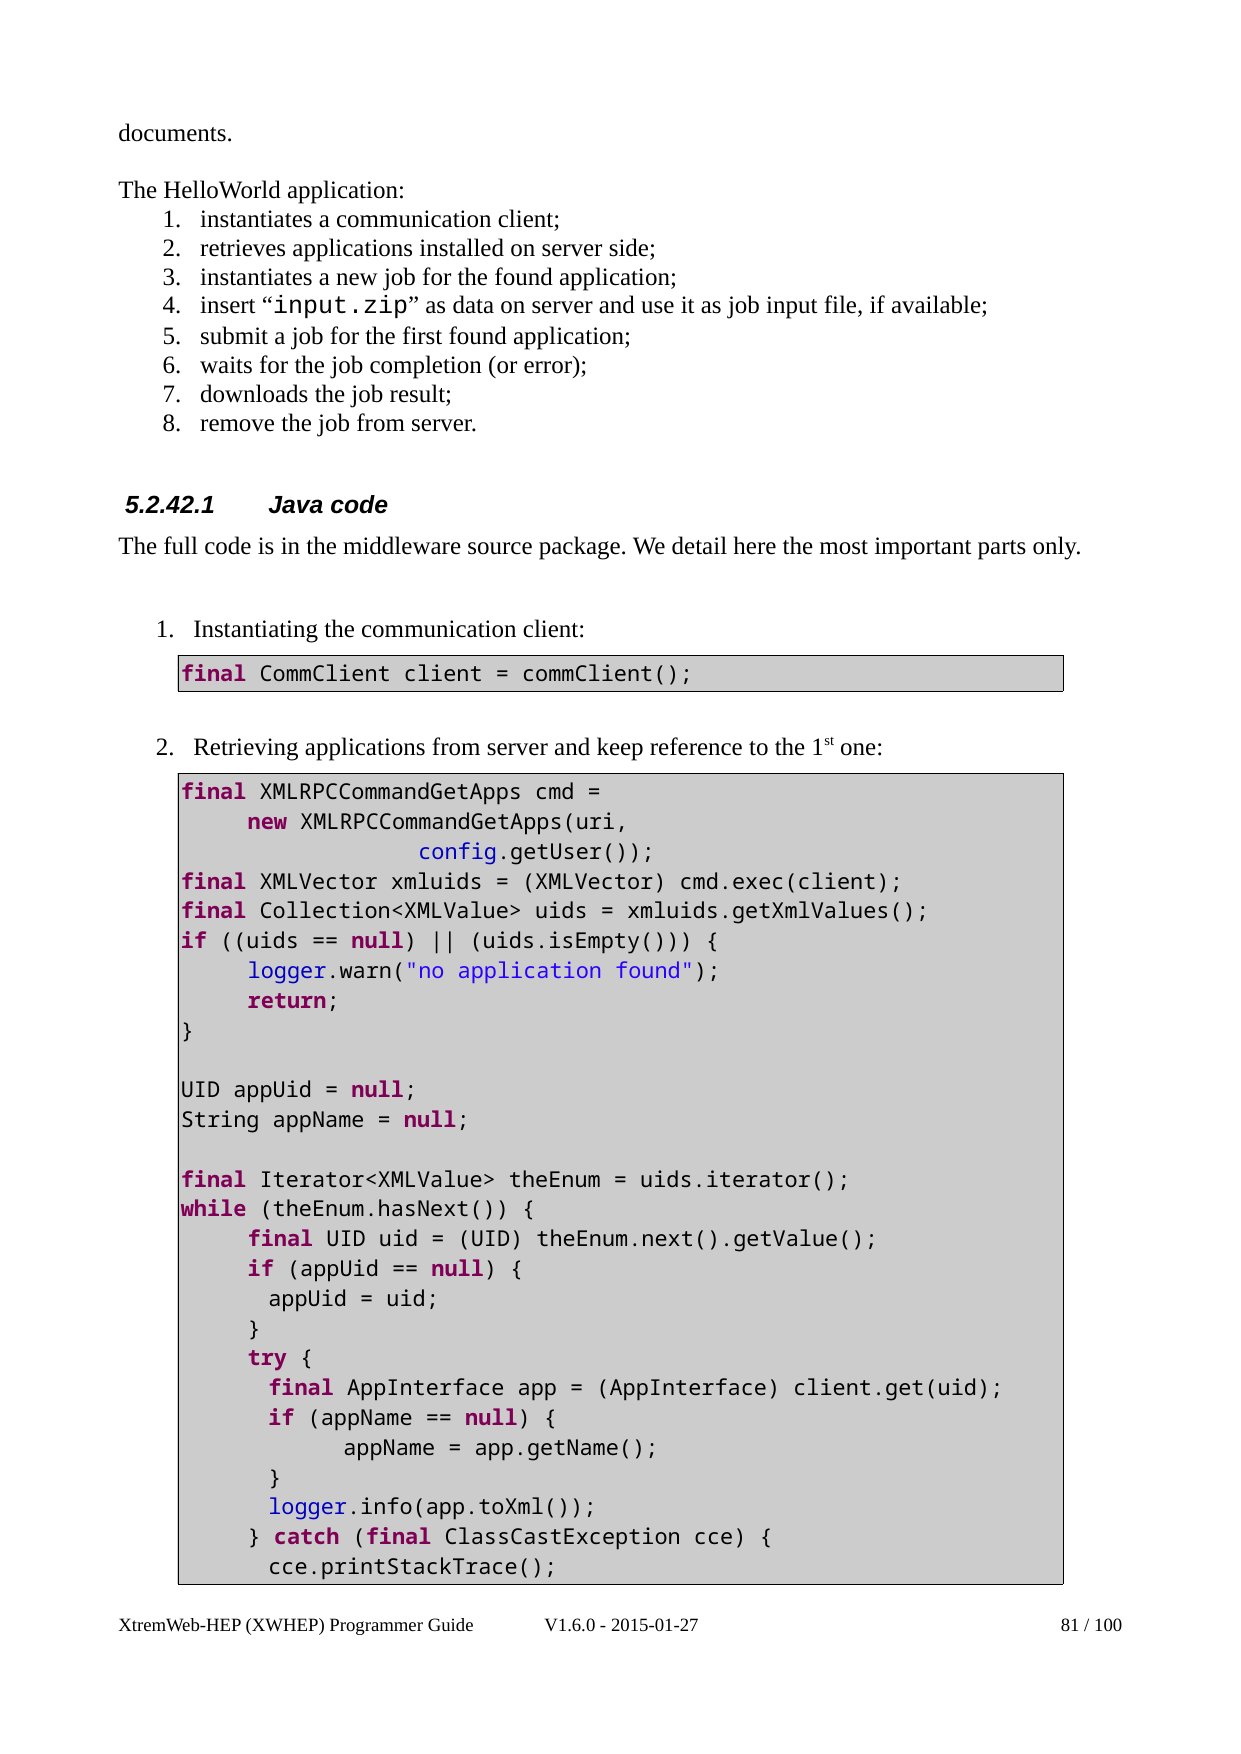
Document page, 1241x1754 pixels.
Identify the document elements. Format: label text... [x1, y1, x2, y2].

text } [179, 1458, 1063, 1488]
list waits for the job completion (or error); [162, 350, 1122, 379]
text if (appName == null) { [179, 1399, 1063, 1429]
text UID appUid = null; [179, 1071, 1063, 1101]
text String appName = null; [179, 1101, 1063, 1131]
text logger.warn("no application found"); [179, 952, 1063, 982]
text if (appUid == null) { [179, 1250, 1063, 1280]
text } [179, 1012, 1063, 1041]
list retrieves applications installed on server side; [162, 233, 1122, 262]
text final AppInterface app = (AppInterface) client.get(uid); [179, 1369, 1063, 1399]
list instantiates a new job for the found application; [162, 262, 1122, 291]
text appName = app.getName(); [179, 1429, 1063, 1458]
text cce.printStackTrace(); [179, 1548, 1063, 1584]
text appUid = uid; [179, 1280, 1063, 1309]
subtitle Java code [118, 490, 1122, 519]
text logger.info(app.toXml()); [179, 1488, 1063, 1518]
text final UID uid = (UID) theEnum.next().getValue(); [179, 1220, 1063, 1250]
text while (theEnum.hasNext()) { [179, 1190, 1063, 1220]
list Retrieving applications from server and keep reference to the 1st one: [156, 732, 1122, 761]
list submit a job for the first found application; [162, 321, 1122, 350]
text config.getUser()); [179, 833, 1063, 863]
text final Iterator<XMLValue> theEnum = uids.iterator(); [179, 1161, 1063, 1190]
list Instantiating the communication client: [156, 614, 1122, 642]
text documents. [118, 118, 1122, 147]
list downloads the job result; [162, 379, 1122, 408]
text new XMLRPCCommandGetApps(uri, [179, 803, 1063, 833]
list instantiates a communication client; [162, 204, 1122, 233]
text final CommClient client = commClient(); [179, 656, 1063, 691]
text The full code is in the middleware source package. We detail here the most important parts only. [118, 531, 1122, 560]
text final Collection<XMLValue> uids = xmluids.getXmlValues(); [179, 892, 1063, 922]
text try { [179, 1339, 1063, 1369]
text return; [179, 982, 1063, 1012]
text The HelloWorld application: [118, 176, 1122, 204]
list insert “input.zip” as data on server and use it as job input file, if available; [162, 291, 1122, 321]
text } [179, 1309, 1063, 1339]
text if ((uids == null) || (uids.isEmpty())) { [179, 922, 1063, 952]
text final XMLRPCCommandGetApps cmd = [179, 774, 1063, 803]
text final XMLVector xmluids = (XMLVector) cmd.exec(client); [179, 863, 1063, 892]
text } catch (final ClassCastException cce) { [179, 1518, 1063, 1548]
list remove the job from server. [162, 408, 1122, 436]
